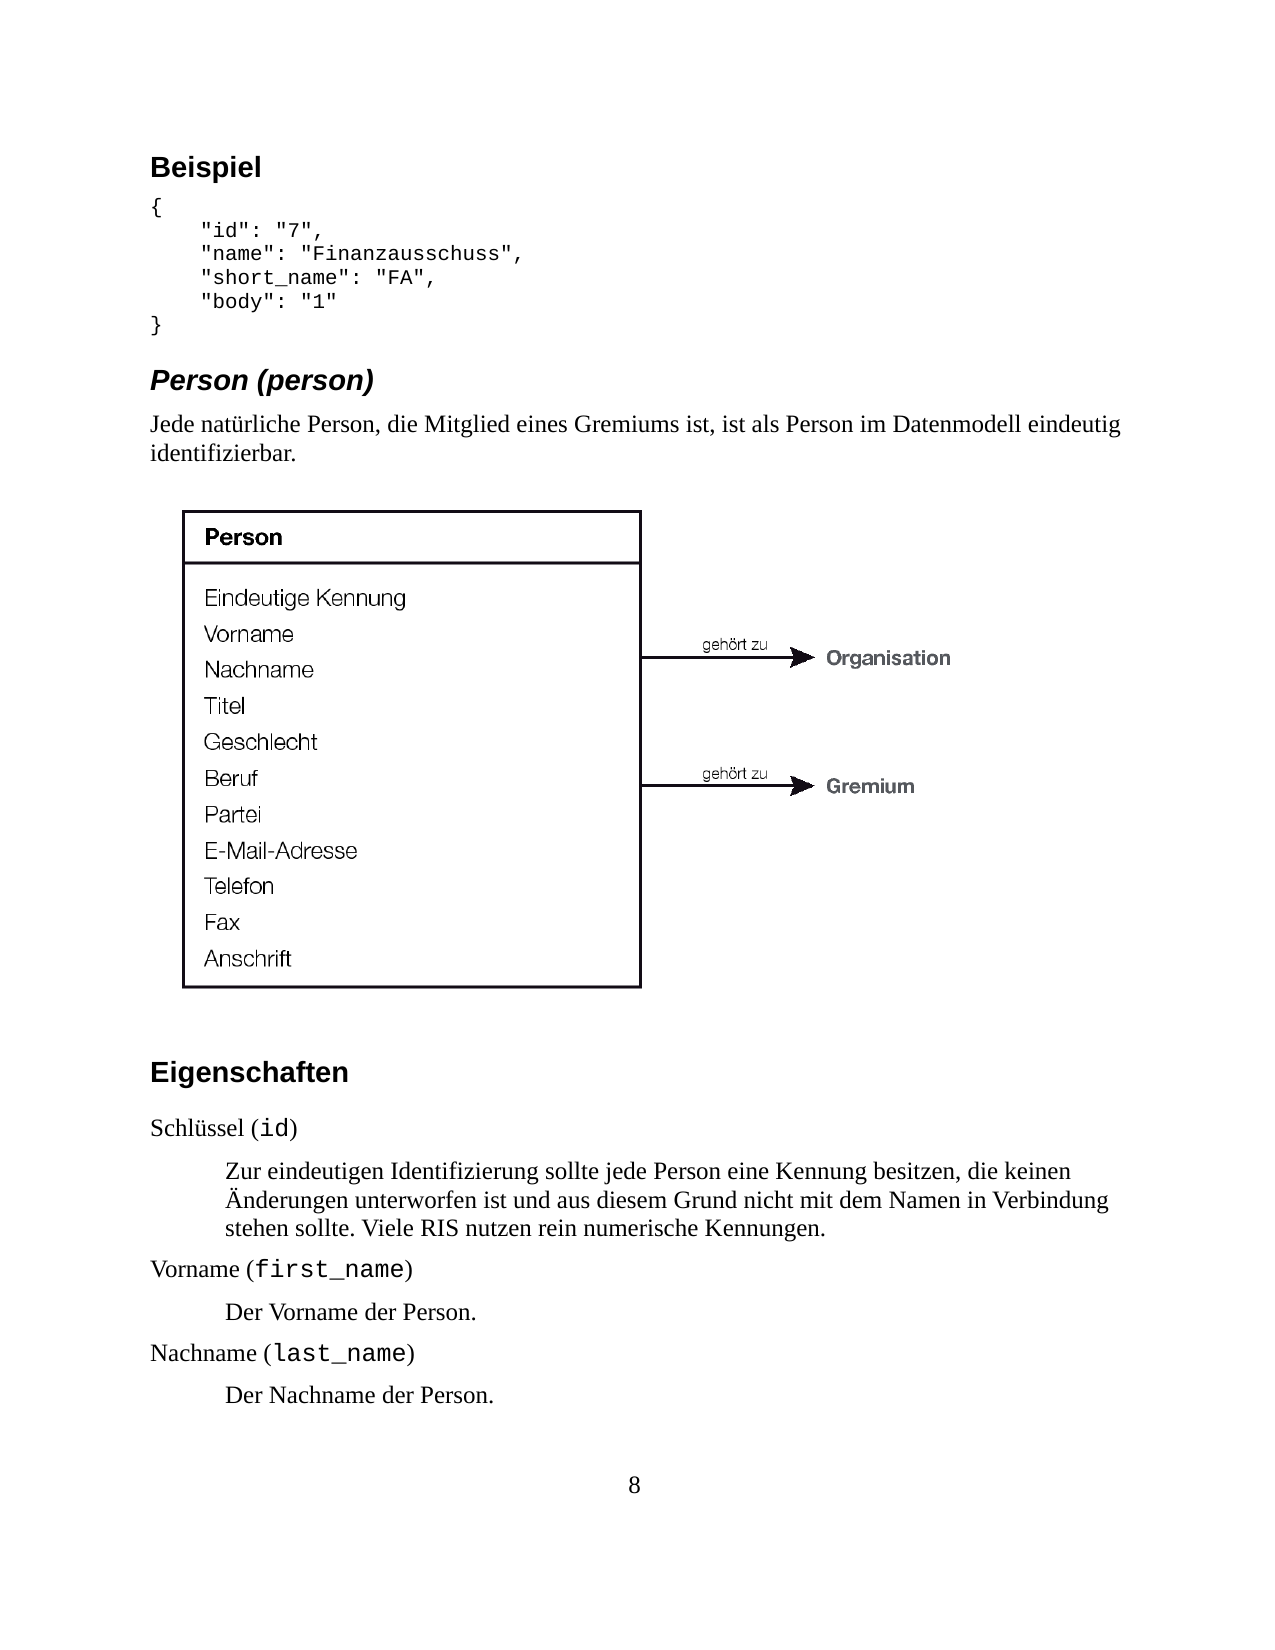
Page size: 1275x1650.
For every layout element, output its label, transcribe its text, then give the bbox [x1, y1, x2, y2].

text "name": "Finanzausschuss", [150, 243, 1125, 267]
text "body": "1" [150, 291, 1125, 314]
subtitle Beispiel [150, 150, 1125, 183]
text Schlüssel (id) [150, 1113, 1125, 1144]
text } [150, 314, 1125, 338]
text Der Vorname der Person. [225, 1297, 1125, 1326]
text Zur eindeutigen Identifizierung sollte jede Person eine Kennung besitzen, die keinen Änderungen unterworfen ist und aus diesem Grund nicht mit dem Namen in Verbindung stehen sollte. Viele RIS nutzen rein numerische Kennungen. [225, 1156, 1125, 1242]
subtitle Eigenschaften [150, 1055, 1125, 1089]
subtitle Person (person) [150, 363, 1125, 396]
text Jede natürliche Person, die Mitglied eines Gremiums ist, ist als Person im Datenmodell eindeutig identifizierbar. [150, 409, 1125, 466]
text Der Nachname der Person. [225, 1381, 1125, 1409]
text { [150, 196, 1125, 220]
text Nachname (last_name) [150, 1338, 1125, 1369]
text Vorname (first_name) [150, 1254, 1125, 1285]
text "id": "7", [150, 220, 1125, 243]
picture [150, 475, 1013, 1022]
text "short_name": "FA", [150, 267, 1125, 291]
